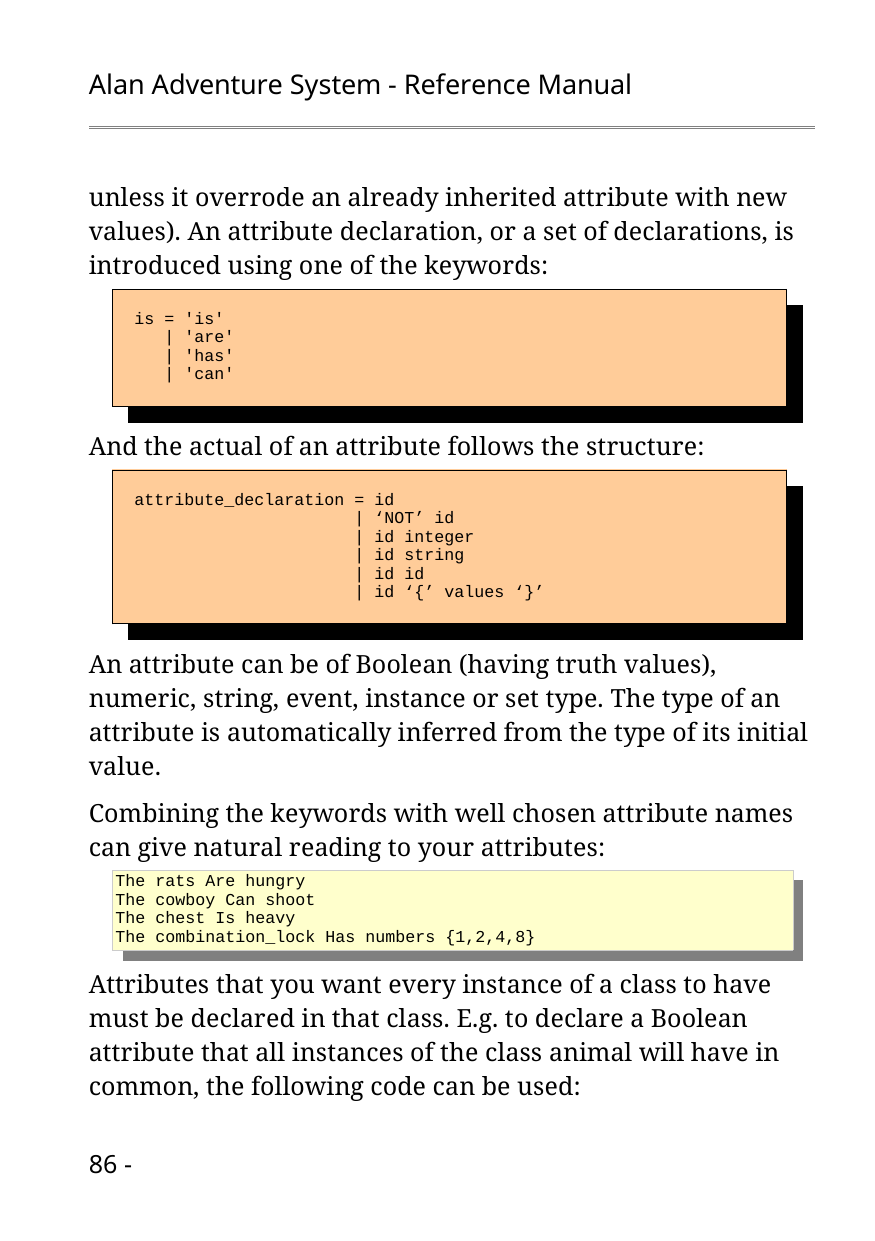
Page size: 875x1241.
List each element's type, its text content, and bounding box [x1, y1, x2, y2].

text unless it overrode an already inherited attribute with new values). An attribute declaration, or a set of declarations, is introduced using one of the keywords: [88, 180, 815, 282]
text Combining the keywords with well chosen attribute names can give natural reading to your attributes: [88, 796, 815, 863]
text And the actual of an attribute follows the structure: [88, 429, 815, 463]
text Attributes that you want every instance of a class to have must be declared in that class. E.g. to declare a Boolean attribute that all instances of the class animal will have in common, the following code can be used: [88, 967, 815, 1103]
text The rats Are hungry The cowboy Can shoot The chest Is heavy The combination_lock Has numbers {1,2,4,8} [113, 871, 793, 950]
text An at­tribute can be of Boolean (having truth values), numeric, string, event, instance or set type. The type of an attribute is automatically inferred from the type of its initial value. [88, 647, 815, 783]
text attribute_declaration = id | ‘NOT’ id | id integer | id string | id id | id ‘{’ values ‘}’ [113, 471, 786, 623]
text is = 'is' | 'are' | 'has' | 'can' [113, 290, 786, 406]
